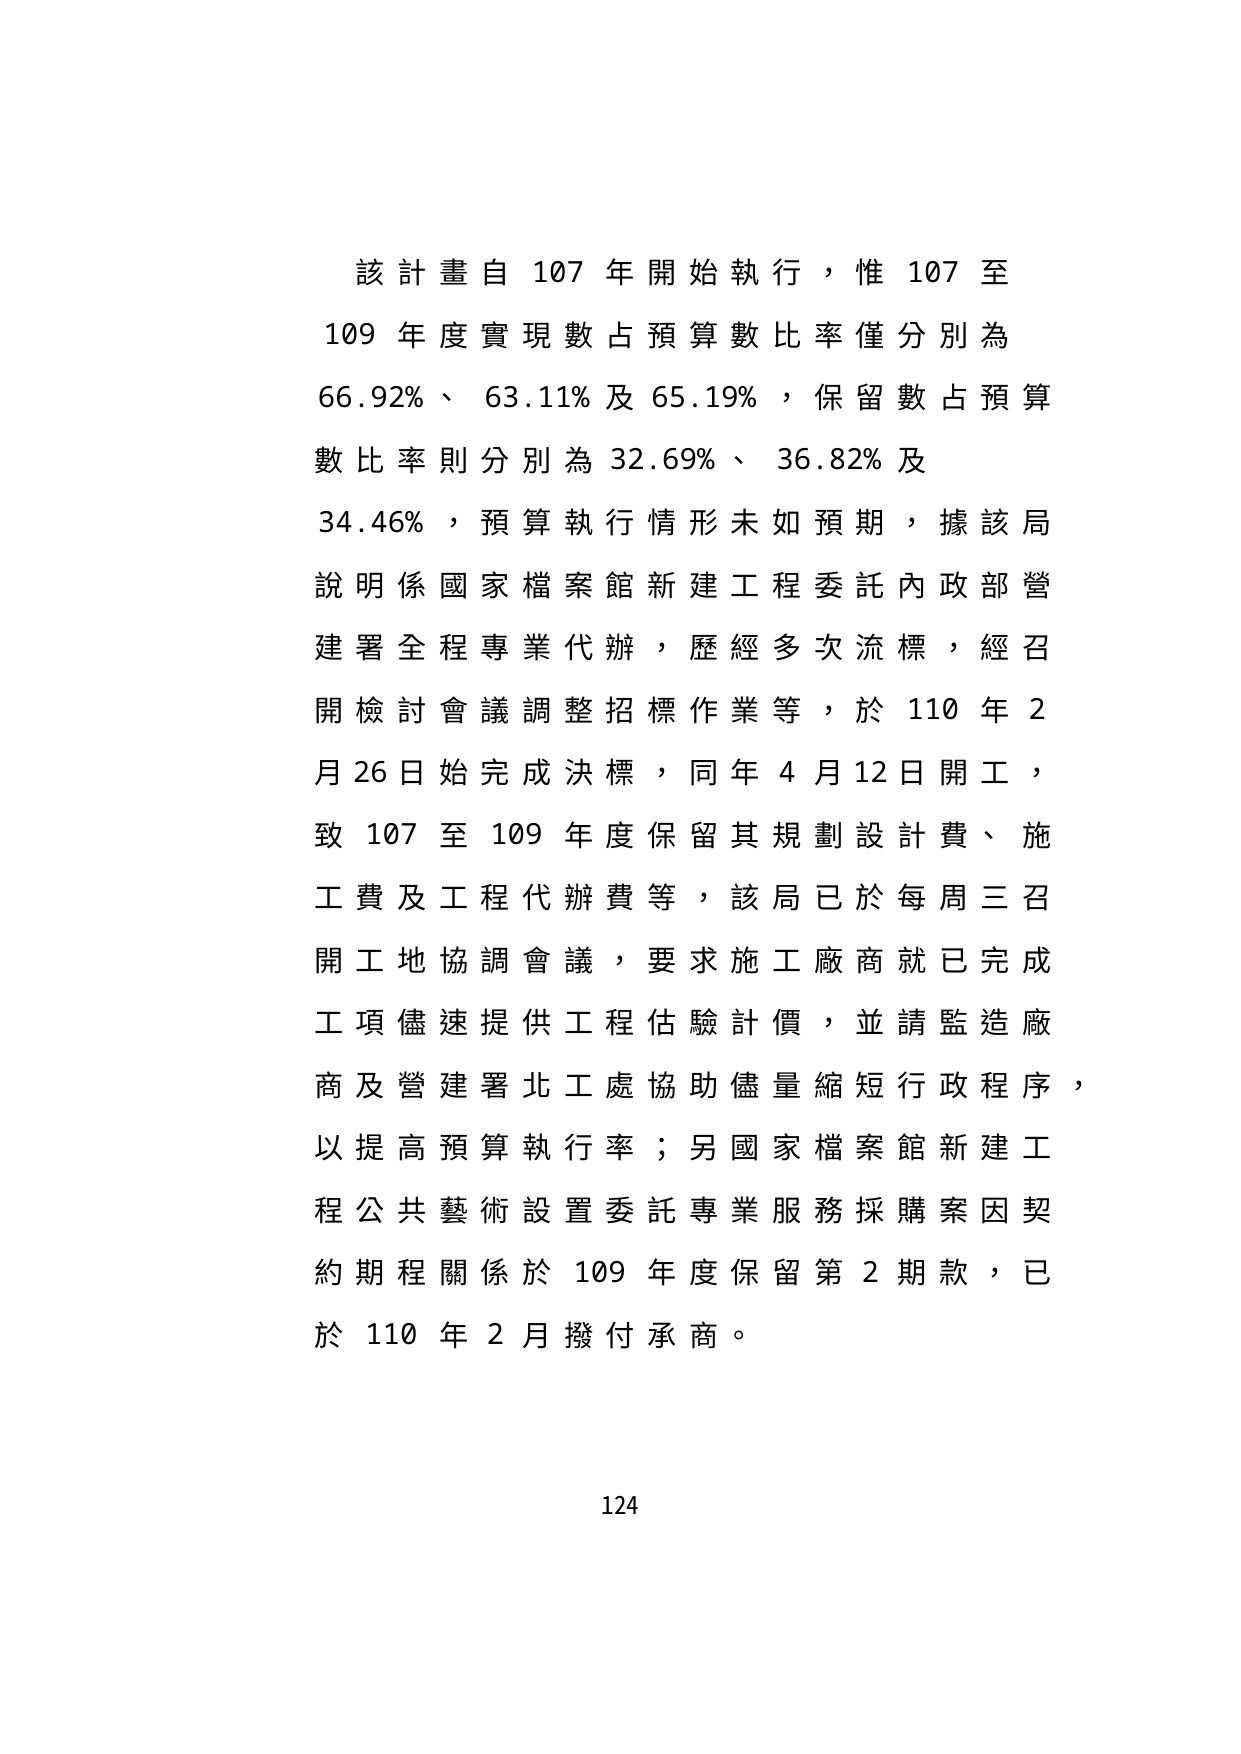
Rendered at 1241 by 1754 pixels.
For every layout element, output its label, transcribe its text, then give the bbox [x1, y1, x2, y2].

text 該計畫自107年開始執行，惟107至109年度實現數占預算數比率僅分別為66.92%、63.11%及65.19%，保留數占預算數比率則分別為32.69%、36.82%及34.46%，預算執行情形未如預期，據該局說明係國家檔案館新建工程委託內政部營建署全程專業代辦，歷經多次流標，經召開檢討會議調整招標作業等，於110年2月26日始完成決標，同年4月12日開工，致107至109年度保留其規劃設計費、施工費及工程代辦費等，該局已於每周三召開工地協調會議，要求施工廠商就已完成工項儘速提供工程估驗計價，並請監造廠商及營建署北工處協助儘量縮短行政程序，以提高預算執行率；另國家檔案館新建工程公共藝術設置委託專業服務採購案因契約期程關係於109年度保留第2期款，已於110年2月撥付承商。 [271, 229, 1058, 1354]
